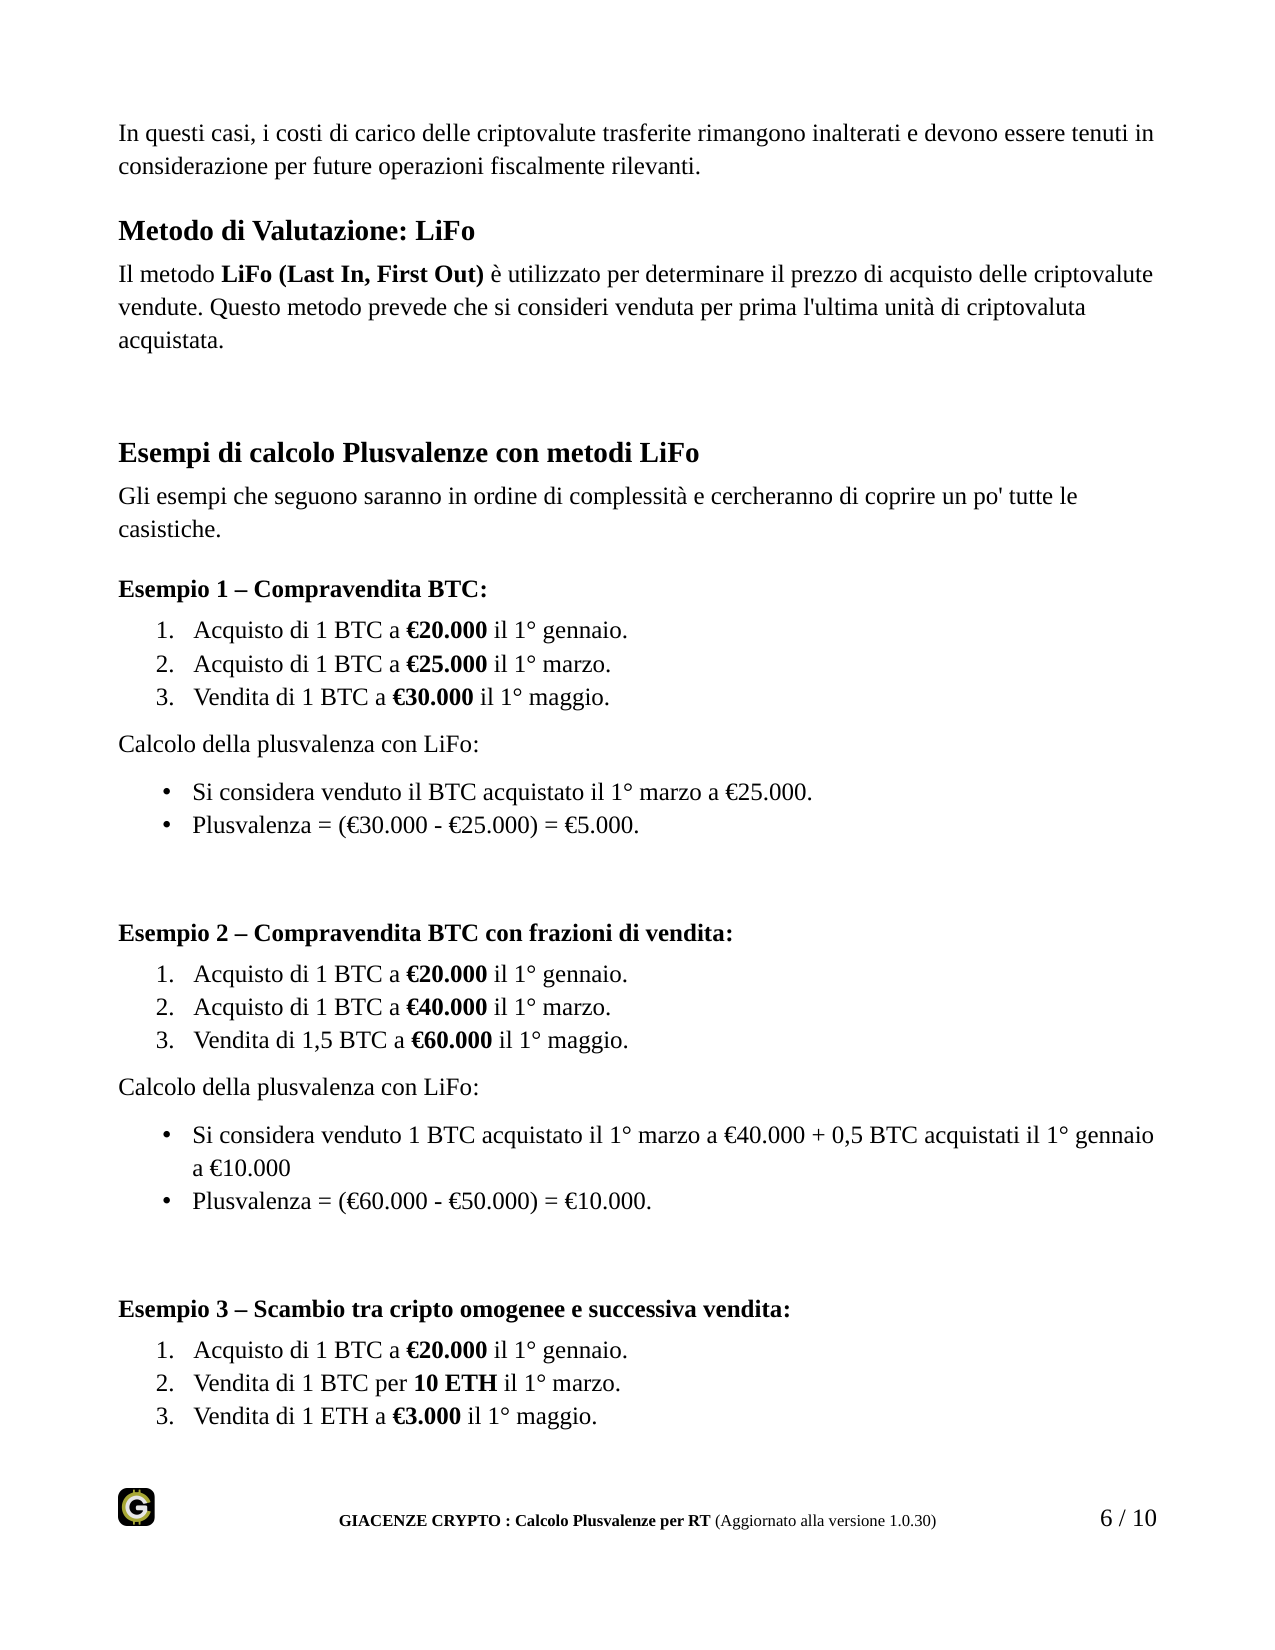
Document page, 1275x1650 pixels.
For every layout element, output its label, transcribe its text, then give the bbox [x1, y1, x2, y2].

text Il metodo LiFo (Last In, First Out) è utilizzato per determinare il prezzo di acquisto delle criptovalute vendute. Questo metodo prevede che si consideri venduta per prima l'ultima unità di criptovaluta acquistata. [118, 259, 1157, 354]
picture [118, 1488, 155, 1526]
list Vendita di 1,5 BTC a €60.000 il 1° maggio. [156, 1025, 1157, 1054]
text Calcolo della plusvalenza con LiFo: [118, 1072, 1157, 1101]
list Si considera venduto il BTC acquistato il 1° marzo a €25.000. [162, 777, 1157, 806]
list Vendita di 1 BTC a €30.000 il 1° maggio. [156, 682, 1157, 710]
list Plusvalenza = (€30.000 - €25.000) = €5.000. [162, 810, 1157, 839]
subtitle Esempio 3 – Scambio tra cripto omogenee e successiva vendita: [118, 1294, 1157, 1323]
text Calcolo della plusvalenza con LiFo: [118, 729, 1157, 758]
subtitle Esempio 2 – Compravendita BTC con frazioni di vendita: [118, 918, 1157, 946]
list Vendita di 1 BTC per 10 ETH il 1° marzo. [156, 1368, 1157, 1397]
list Si considera venduto 1 BTC acquistato il 1° marzo a €40.000 + 0,5 BTC acquistati il 1° gennaio a €10.000 [162, 1120, 1157, 1182]
list Acquisto di 1 BTC a €20.000 il 1° gennaio. [156, 959, 1157, 988]
subtitle Metodo di Valutazione: LiFo [118, 213, 1157, 247]
text In questi casi, i costi di carico delle criptovalute trasferite rimangono inalterati e devono essere tenuti in considerazione per future operazioni fiscalmente rilevanti. [118, 118, 1157, 180]
subtitle Esempi di calcolo Plusvalenze con metodi LiFo [118, 435, 1157, 469]
list Acquisto di 1 BTC a €40.000 il 1° marzo. [156, 992, 1157, 1021]
subtitle Esempio 1 – Compravendita BTC: [118, 574, 1157, 603]
list Vendita di 1 ETH a €3.000 il 1° maggio. [156, 1401, 1157, 1430]
list Acquisto di 1 BTC a €20.000 il 1° gennaio. [156, 616, 1157, 644]
list Acquisto di 1 BTC a €25.000 il 1° marzo. [156, 649, 1157, 677]
text Gli esempi che seguono saranno in ordine di complessità e cercheranno di coprire un po' tutte le casistiche. [118, 481, 1157, 543]
list Plusvalenza = (€60.000 - €50.000) = €10.000. [162, 1186, 1157, 1215]
list Acquisto di 1 BTC a €20.000 il 1° gennaio. [156, 1335, 1157, 1364]
